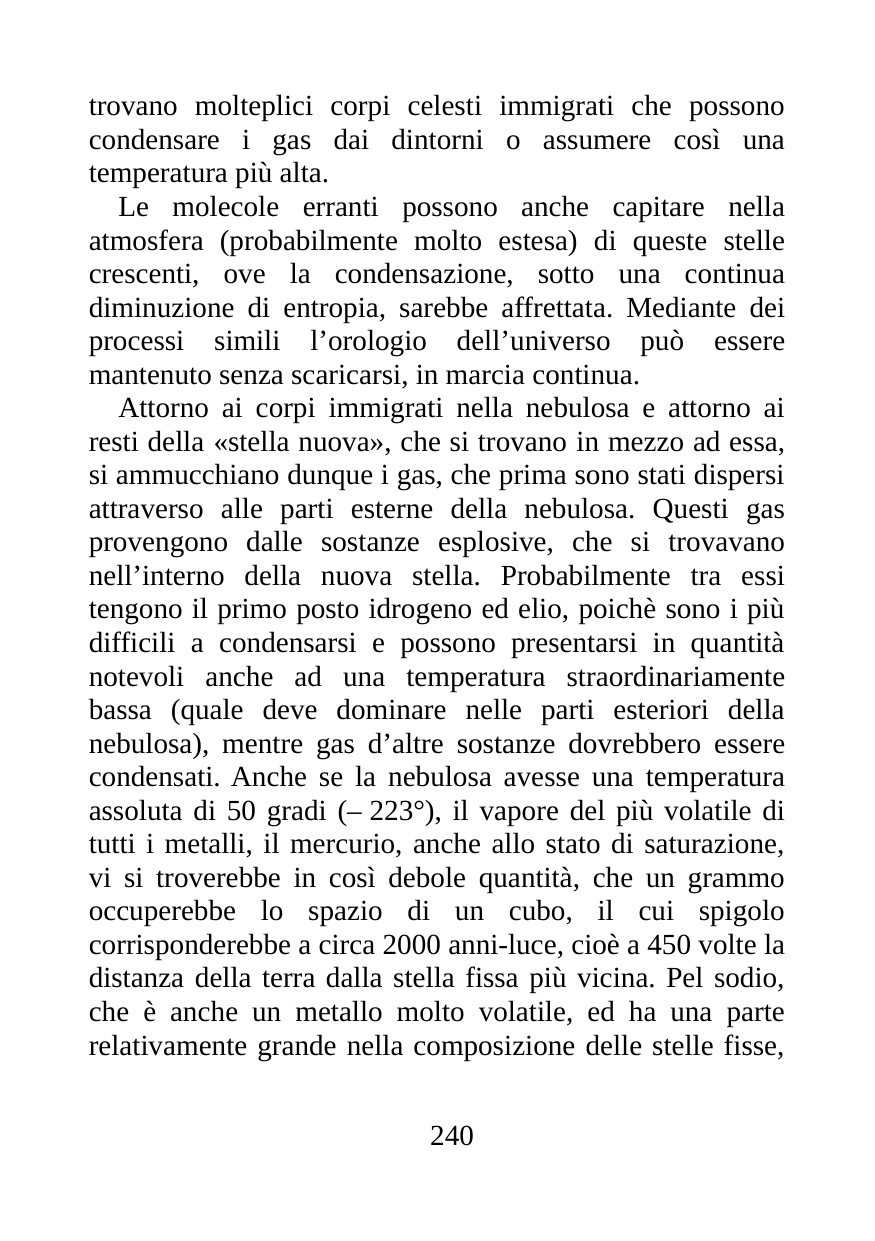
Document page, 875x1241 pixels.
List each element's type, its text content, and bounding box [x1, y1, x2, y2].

text Le molecole erranti possono anche capitare nella atmosfera (probabilmente molto estesa) di queste stelle crescenti, ove la condensazione, sotto una continua diminuzione di entropia, sarebbe affrettata. Mediante dei processi simili l’orologio dell’universo può essere mantenuto senza scaricarsi, in marcia continua. [88, 189, 786, 390]
text Attorno ai corpi immigrati nella nebulosa e attorno ai resti della «stella nuova», che si trovano in mezzo ad essa, si ammucchiano dunque i gas, che prima sono stati dispersi attraverso alle parti esterne della nebulosa. Questi gas provengono dalle sostanze esplosive, che si trovavano nell’interno della nuova stella. Probabilmente tra essi tengono il primo posto idrogeno ed elio, poichè sono i più difficili a condensarsi e possono presentarsi in quantità notevoli anche ad una temperatura straordinariamente bassa (quale deve dominare nelle parti esteriori della nebulosa), mentre gas d’altre sostanze dovrebbero essere condensati. Anche se la nebulosa avesse una temperatura assoluta di 50 gradi (– 223°), il vapore del più volatile di tutti i metalli, il mercurio, anche allo stato di saturazione, vi si troverebbe in così debole quantità, che un grammo occuperebbe lo spazio di un cubo, il cui spigolo corrisponderebbe a circa 2000 anni-luce, cioè a 450 volte la distanza della terra dalla stella fissa più vicina. Pel sodio, che è anche un metallo molto volatile, ed ha una parte relativamente grande nella composizione delle stelle fisse, [88, 390, 786, 1061]
text trovano molteplici corpi celesti immigrati che possono condensare i gas dai dintorni o assumere così una temperatura più alta. [88, 88, 786, 189]
